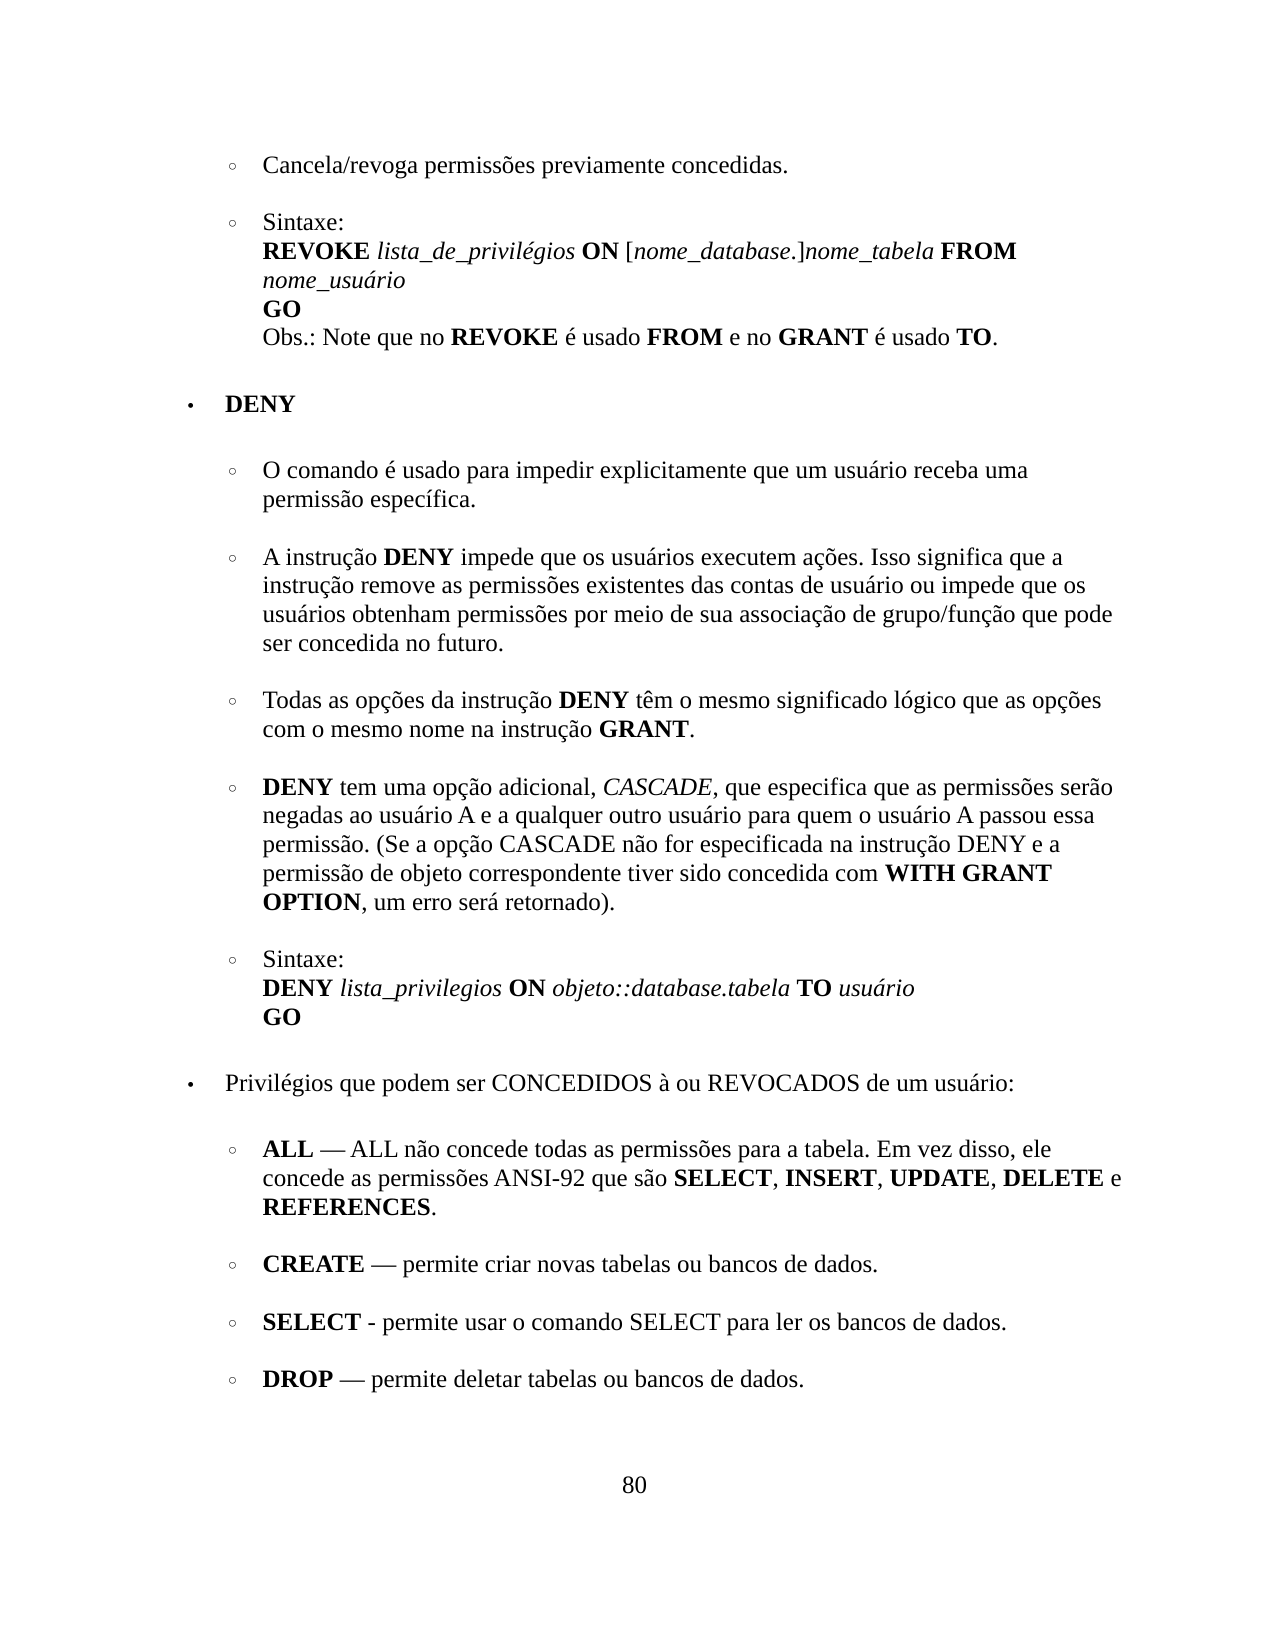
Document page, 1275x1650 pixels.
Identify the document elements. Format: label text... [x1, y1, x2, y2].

list Todas as opções da instrução DENY têm o mesmo significado lógico que as opções com o mesmo nome na instrução GRANT. [225, 685, 1125, 772]
list DENY tem uma opção adicional, CASCADE, que especifica que as permissões serão negadas ao usuário A e a qualquer outro usuário para quem o usuário A passou essa permissão. (Se a opção CASCADE não for especificada na instrução DENY e a permissão de objeto correspondente tiver sido concedida com WITH GRANT OPTION, um erro será retornado). [225, 772, 1125, 944]
list Sintaxe: REVOKE lista_de_privilégios ON [nome_database.]nome_tabela FROM nome_usuário GO Obs.: Note que no REVOKE é usado FROM e no GRANT é usado TO. [225, 207, 1125, 380]
list Sintaxe: DENY lista_privilegios ON objeto::database.tabela TO usuário GO [225, 944, 1125, 1059]
list DROP — permite deletar tabelas ou bancos de dados. [225, 1364, 1125, 1422]
list O comando é usado para impedir explicitamente que um usuário receba uma permissão específica. [225, 455, 1125, 542]
list DENY [187, 389, 1125, 446]
list Privilégios que podem ser CONCEDIDOS à ou REVOCADOS de um usuário: [187, 1068, 1125, 1126]
list CREATE — permite criar novas tabelas ou bancos de dados. [225, 1249, 1125, 1307]
list A instrução DENY impede que os usuários executem ações. Isso significa que a instrução remove as permissões existentes das contas de usuário ou impede que os usuários obtenham permissões por meio de sua associação de grupo/função que pode ser concedida no futuro. [225, 542, 1125, 685]
list ALL — ALL não concede todas as permissões para a tabela. Em vez disso, ele concede as permissões ANSI-92 que são SELECT, INSERT, UPDATE, DELETE e REFERENCES. [225, 1134, 1125, 1249]
list Cancela/revoga permissões previamente concedidas. [225, 150, 1125, 207]
list SELECT - permite usar o comando SELECT para ler os bancos de dados. [225, 1307, 1125, 1364]
